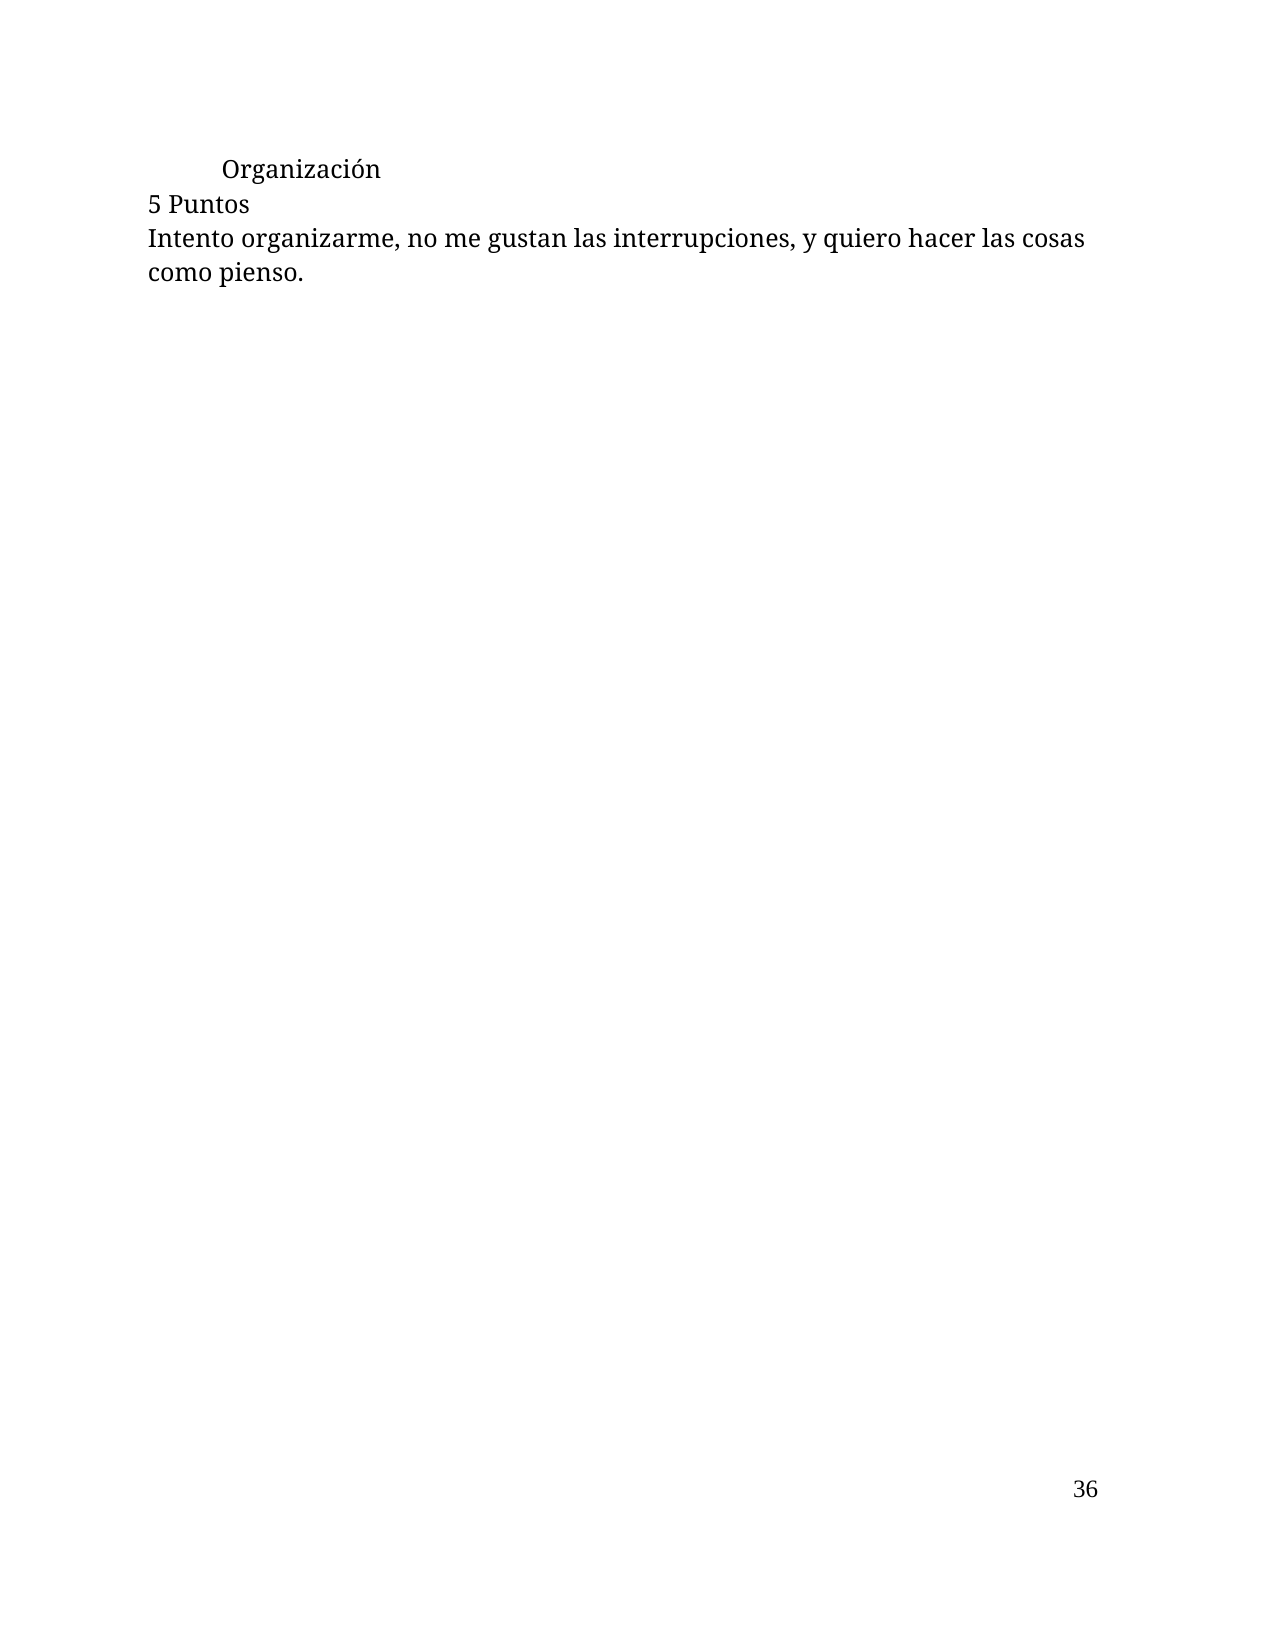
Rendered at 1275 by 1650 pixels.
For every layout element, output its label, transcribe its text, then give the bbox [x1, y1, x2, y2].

text Intento organizarme, no me gustan las interrupciones, y quiero hacer las cosas como pienso. [148, 220, 1098, 288]
text Organización [148, 152, 1098, 186]
text 5 Puntos [148, 186, 1098, 220]
